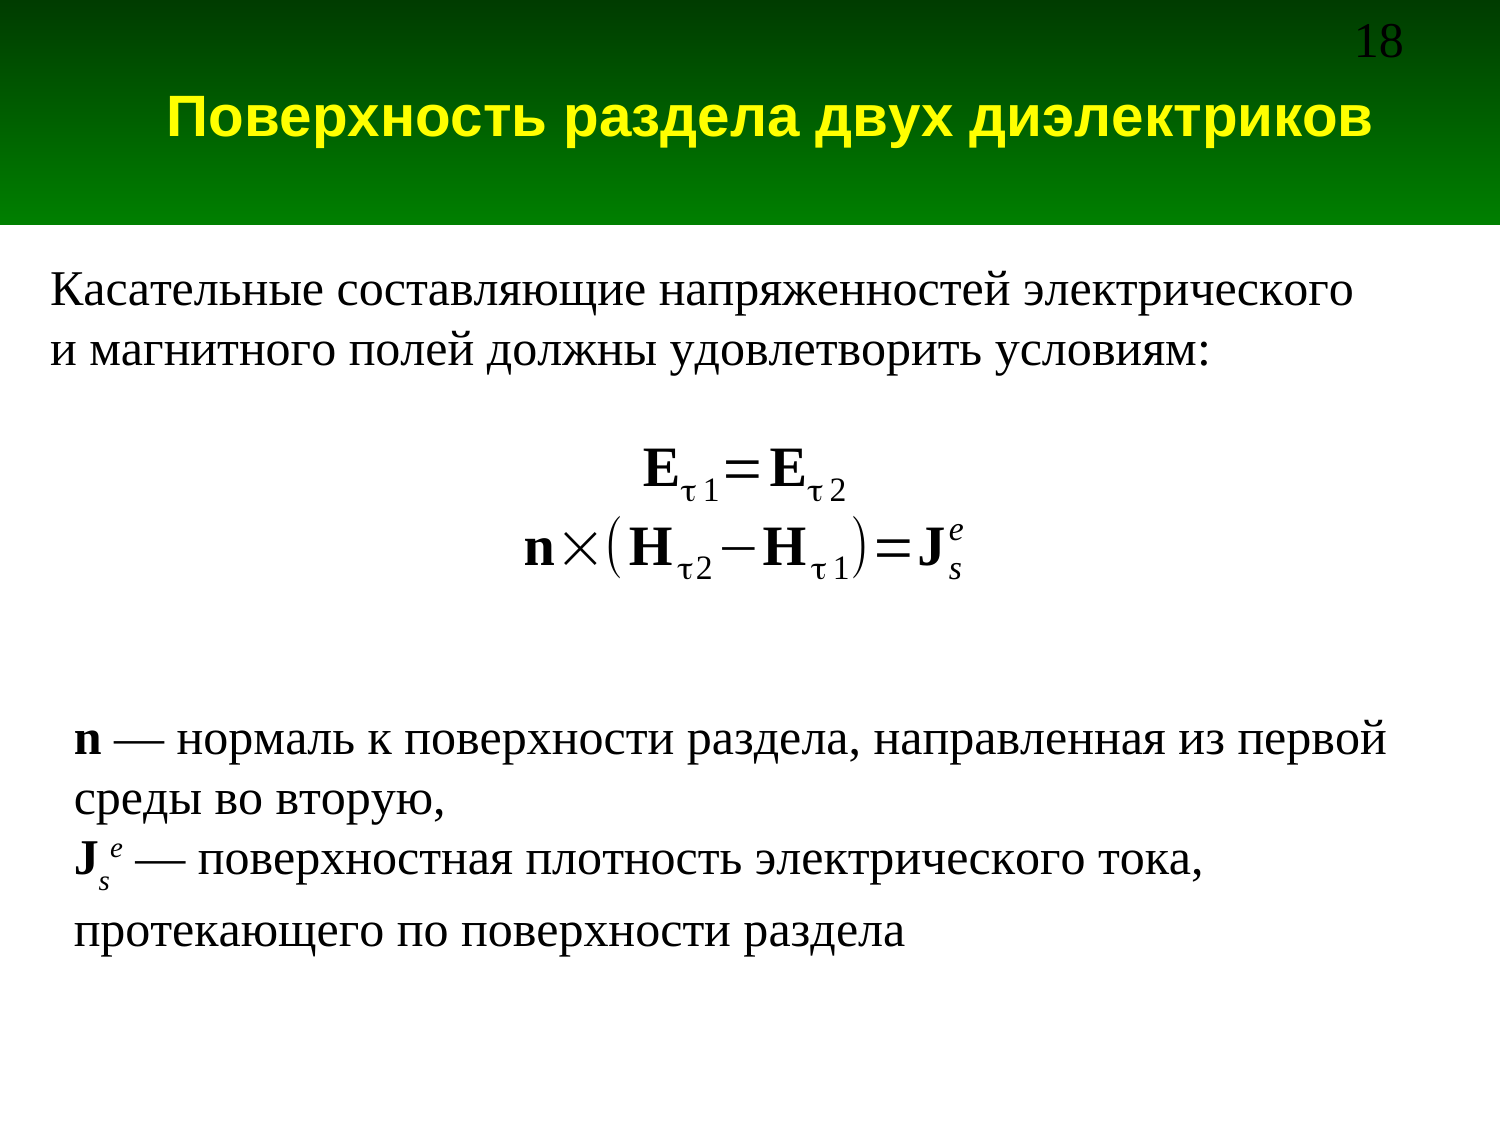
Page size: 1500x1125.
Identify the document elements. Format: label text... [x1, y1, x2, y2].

text_box Касательные составляющие напряженностей электрического и магнитного полей должны удовлетворить условиям: [35, 248, 1371, 383]
chart [509, 437, 979, 587]
text_box n — нормаль к поверхности раздела, направленная из первой среды во вторую, Jse — поверхностная плотность электрического тока, протекающего по поверхности раздела [59, 696, 1465, 964]
title Поверхность раздела двух диэлектриков [88, 18, 1453, 207]
